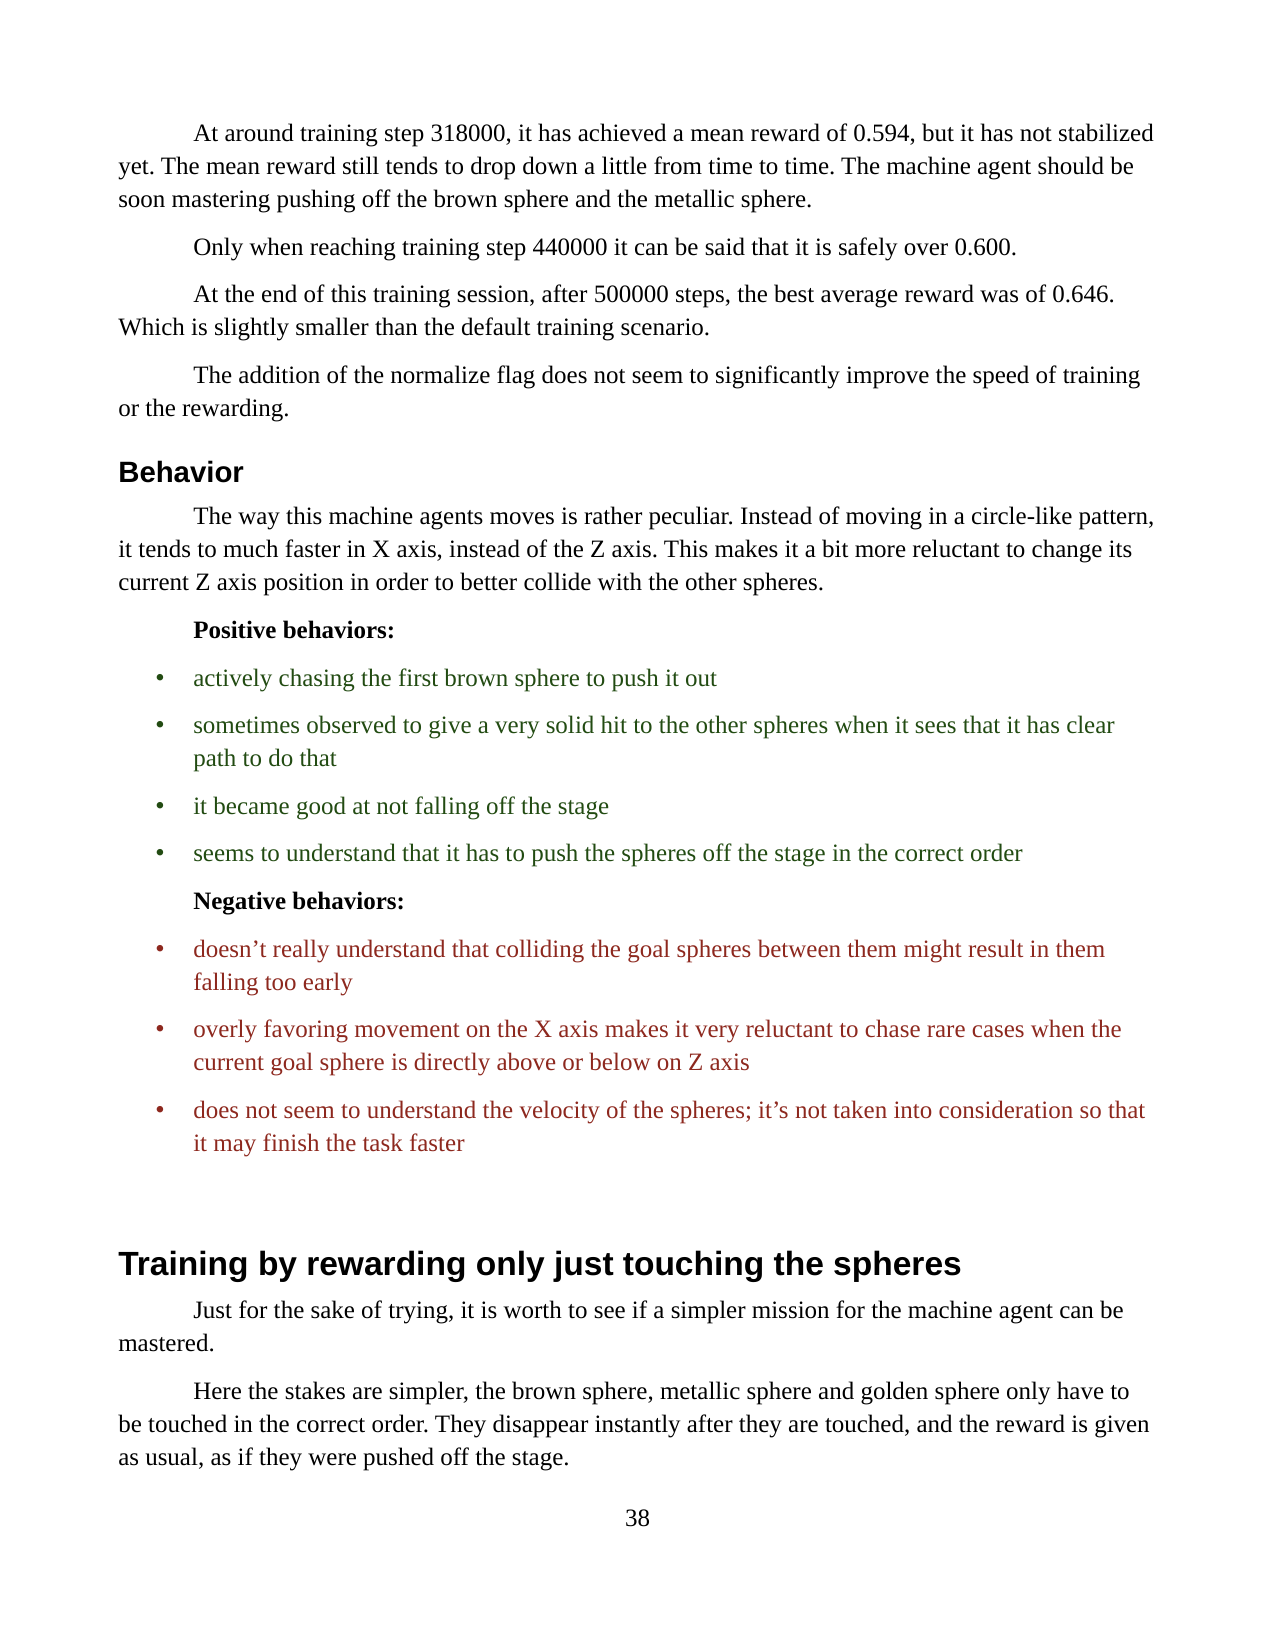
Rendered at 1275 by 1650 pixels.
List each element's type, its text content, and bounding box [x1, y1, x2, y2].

text Just for the sake of trying, it is worth to see if a simpler mission for the machine agent can be mastered. [118, 1295, 1157, 1357]
text Only when reaching training step 440000 it can be said that it is safely over 0.600. [118, 232, 1157, 261]
subtitle Behavior [118, 455, 1157, 489]
list sometimes observed to give a very solid hit to the other spheres when it sees that it has clear path to do that [156, 710, 1157, 772]
list it became good at not falling off the stage [156, 791, 1157, 820]
list Negative behaviors: [156, 886, 1157, 915]
list overly favoring movement on the X axis makes it very reluctant to chase rare cases when the current goal sphere is directly above or below on Z axis [156, 1014, 1157, 1076]
text At around training step 318000, it has achieved a mean reward of 0.594, but it has not stabilized yet. The mean reward still tends to drop down a little from time to time. The machine agent should be soon mastering pushing off the brown sphere and the metallic sphere. [118, 118, 1157, 213]
list doesn’t really understand that colliding the goal spheres between them might result in them falling too early [156, 934, 1157, 996]
list seems to understand that it has to push the spheres off the stage in the correct order [156, 838, 1157, 867]
text At the end of this training session, after 500000 steps, the best average reward was of 0.646. Which is slightly smaller than the default training scenario. [118, 279, 1157, 341]
subtitle Training by rewarding only just touching the spheres [118, 1244, 1157, 1283]
list actively chasing the first brown sphere to push it out [156, 663, 1157, 691]
list does not seem to understand the velocity of the spheres; it’s not taken into consideration so that it may finish the task faster [156, 1095, 1157, 1157]
text The addition of the normalize flag does not seem to significantly improve the speed of training or the rewarding. [118, 360, 1157, 422]
text The way this machine agents moves is rather peculiar. Instead of moving in a circle-like pattern, it tends to much faster in X axis, instead of the Z axis. This makes it a bit more reluctant to change its current Z axis position in order to better collide with the other spheres. [118, 501, 1157, 596]
text Here the stakes are simpler, the brown sphere, metallic sphere and golden sphere only have to be touched in the correct order. They disappear instantly after they are touched, and the reward is given as usual, as if they were pushed off the stage. [118, 1376, 1157, 1471]
text Positive behaviors: [118, 615, 1157, 644]
